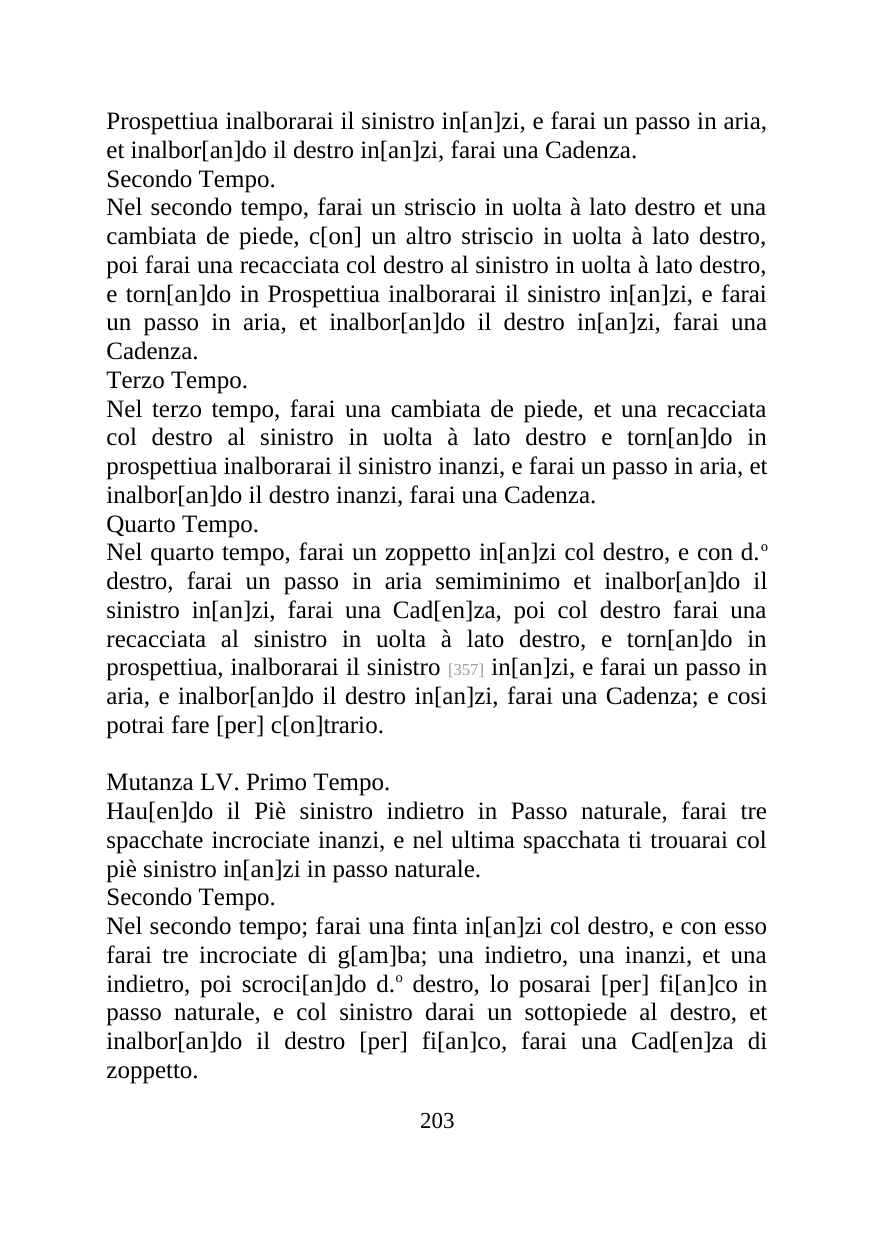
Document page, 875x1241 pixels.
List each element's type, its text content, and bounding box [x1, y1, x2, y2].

text Nel secondo tempo; farai una finta in[an]zi col destro, e con esso farai tre incrociate di g[am]ba; una indietro, una inanzi, et una indietro, poi scroci[an]do d.o destro, lo posarai [per] fi[an]co in passo naturale, e col sinistro darai un sottopiede al destro, et inalbor[an]do il destro [per] fi[an]co, farai una Cad[en]za di zoppetto. [106, 911, 768, 1084]
text Nel quarto tempo, farai un zoppetto in[an]zi col destro, e con d.o destro, farai un passo in aria semiminimo et inalbor[an]do il sinistro in[an]zi, farai una Cad[en]za, poi col destro farai una recacciata al sinistro in uolta à lato destro, e torn[an]do in prospettiua, inalborarai il sinistro [357] in[an]zi, e farai un passo in aria, e inalbor[an]do il destro in[an]zi, farai una Cadenza; e cosi potrai fare [per] c[on]trario. [106, 537, 768, 739]
text Secondo Tempo. [106, 882, 768, 911]
text Secondo Tempo. [106, 164, 768, 192]
text Quarto Tempo. [106, 509, 768, 537]
text Nel terzo tempo, farai una cambiata de piede, et una recacciata col destro al sinistro in uolta à lato destro e torn[an]do in prospettiua inalborarai il sinistro inanzi, e farai un passo in aria, et inalbor[an]do il destro inanzi, farai una Cadenza. [106, 394, 768, 509]
text Mutanza LV. Primo Tempo. [106, 767, 768, 796]
text Prospettiua inalborarai il sinistro in[an]zi, e farai un passo in aria, et inalbor[an]do il destro in[an]zi, farai una Cadenza. [106, 106, 768, 164]
text Nel secondo tempo, farai un striscio in uolta à lato destro et una cambiata de piede, c[on] un altro striscio in uolta à lato destro, poi farai una recacciata col destro al sinistro in uolta à lato destro, e torn[an]do in Prospettiua inalborarai il sinistro in[an]zi, e farai un passo in aria, et inalbor[an]do il destro in[an]zi, farai una Cadenza. [106, 192, 768, 365]
text Terzo Tempo. [106, 365, 768, 394]
text Hau[en]do il Piè sinistro indietro in Passo naturale, farai tre spacchate incrociate inanzi, e nel ultima spacchata ti trouarai col piè sinistro in[an]zi in passo naturale. [106, 796, 768, 882]
